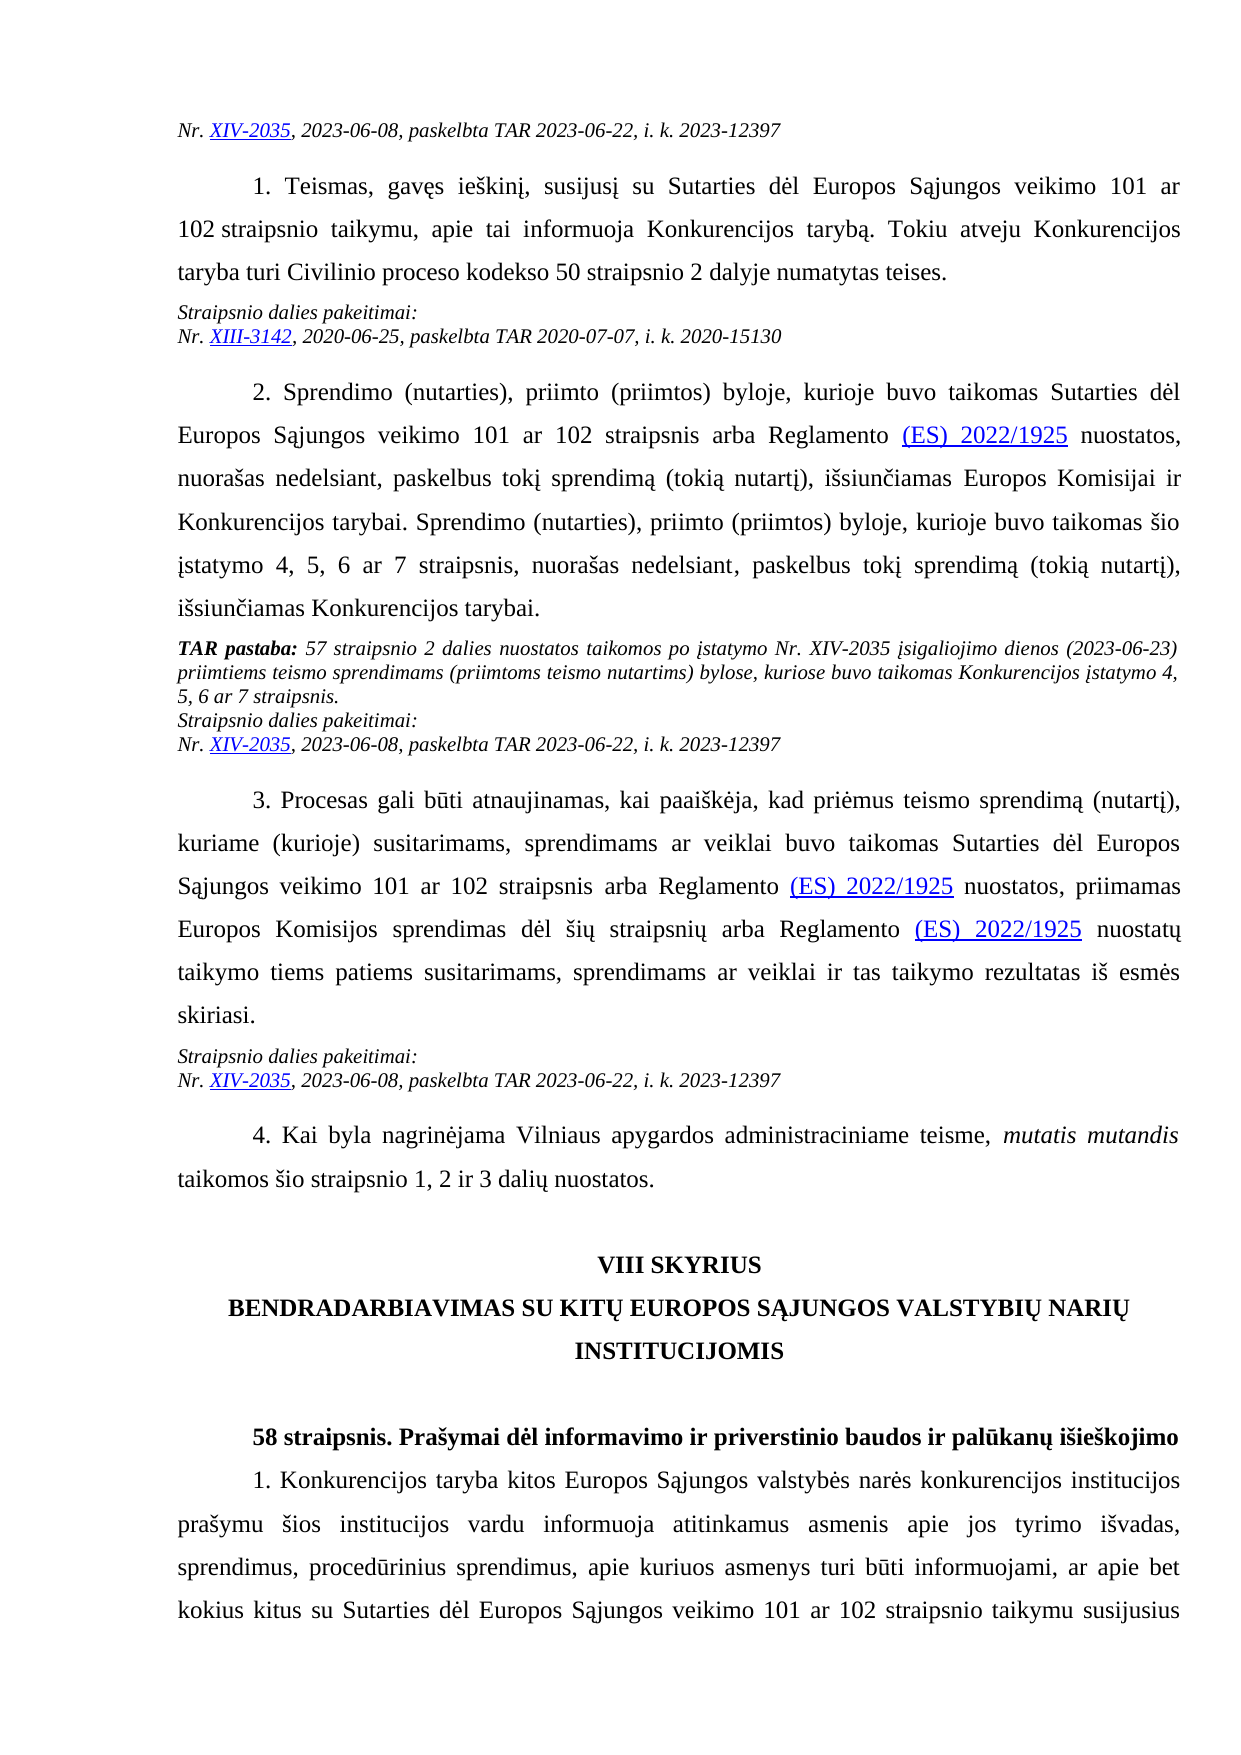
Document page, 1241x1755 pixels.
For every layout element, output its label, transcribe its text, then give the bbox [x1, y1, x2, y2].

text Straipsnio dalies pakeitimai: [177, 708, 1181, 732]
text TAR pastaba: 57 straipsnio 2 dalies nuostatos taikomos po įstatymo Nr. XIV-2035 įsigaliojimo dienos (2023-06-23) priimtiems teismo sprendimams (priimtoms teismo nutartims) bylose, kuriose buvo taikomas Konkurencijos įstatymo 4, 5, 6 ar 7 straipsnis. [177, 636, 1181, 708]
text 1. Konkurencijos taryba kitos Europos Sąjungos valstybės narės konkurencijos institucijos prašymu šios institucijos vardu informuoja atitinkamus asmenis apie jos tyrimo išvadas, sprendimus, procedūrinius sprendimus, apie kuriuos asmenys turi būti informuojami, ar apie bet kokius kitus su Sutarties dėl Europos Sąjungos veikimo 101 ar 102 straipsnio taikymu susijusius [177, 1466, 1181, 1624]
text 4. Kai byla nagrinėjama Vilniaus apygardos administraciniame teisme, mutatis mutandis taikomos šio straipsnio 1, 2 ir 3 dalių nuostatos. [177, 1121, 1181, 1192]
text 2. Sprendimo (nutarties), priimto (priimtos) byloje, kurioje buvo taikomas Sutarties dėl Europos Sąjungos veikimo 101 ar 102 straipsnis arba Reglamento (ES) 2022/1925 nuostatos, nuorašas nedelsiant, paskelbus tokį sprendimą (tokią nutartį), išsiunčiamas Europos Komisijai ir Konkurencijos tarybai. Sprendimo (nutarties), priimto (priimtos) byloje, kurioje buvo taikomas šio įstatymo 4, 5, 6 ar 7 straipsnis, nuorašas nedelsiant, paskelbus tokį sprendimą (tokią nutartį), išsiunčiamas Konkurencijos tarybai. [177, 377, 1181, 622]
text Nr. XIV-2035, 2023-06-08, paskelbta TAR 2023-06-22, i. k. 2023-12397 [177, 732, 1181, 756]
text 1. Teismas, gavęs ieškinį, susijusį su Sutarties dėl Europos Sąjungos veikimo 101 ar 102 straipsnio taikymu, apie tai informuoja Konkurencijos tarybą. Tokiu atveju Konkurencijos taryba turi Civilinio proceso kodekso 50 straipsnio 2 dalyje numatytas teises. [177, 171, 1181, 286]
text VIII SKYRIUS [177, 1250, 1181, 1279]
text Straipsnio dalies pakeitimai: [177, 300, 1181, 324]
text Nr. XIV-2035, 2023-06-08, paskelbta TAR 2023-06-22, i. k. 2023-12397 [177, 1068, 1181, 1092]
text Nr. XIV-2035, 2023-06-08, paskelbta TAR 2023-06-22, i. k. 2023-12397 [177, 118, 1181, 142]
text 3. Procesas gali būti atnaujinamas, kai paaiškėja, kad priėmus teismo sprendimą (nutartį), kuriame (kurioje) susitarimams, sprendimams ar veiklai buvo taikomas Sutarties dėl Europos Sąjungos veikimo 101 ar 102 straipsnis arba Reglamento (ES) 2022/1925 nuostatos, priimamas Europos Komisijos sprendimas dėl šių straipsnių arba Reglamento (ES) 2022/1925 nuostatų taikymo tiems patiems susitarimams, sprendimams ar veiklai ir tas taikymo rezultatas iš esmės skiriasi. [177, 785, 1181, 1029]
text Straipsnio dalies pakeitimai: [177, 1044, 1181, 1068]
text Nr. XIII-3142, 2020-06-25, paskelbta TAR 2020-07-07, i. k. 2020-15130 [177, 324, 1181, 348]
text 58 straipsnis. Prašymai dėl informavimo ir priverstinio baudos ir palūkanų išieškojimo [252, 1422, 1181, 1451]
text BENDRADARBIAVIMAS SU KITŲ EUROPOS SĄJUNGOS VALSTYBIŲ NARIŲ INSTITUCIJOMIS [177, 1293, 1181, 1365]
